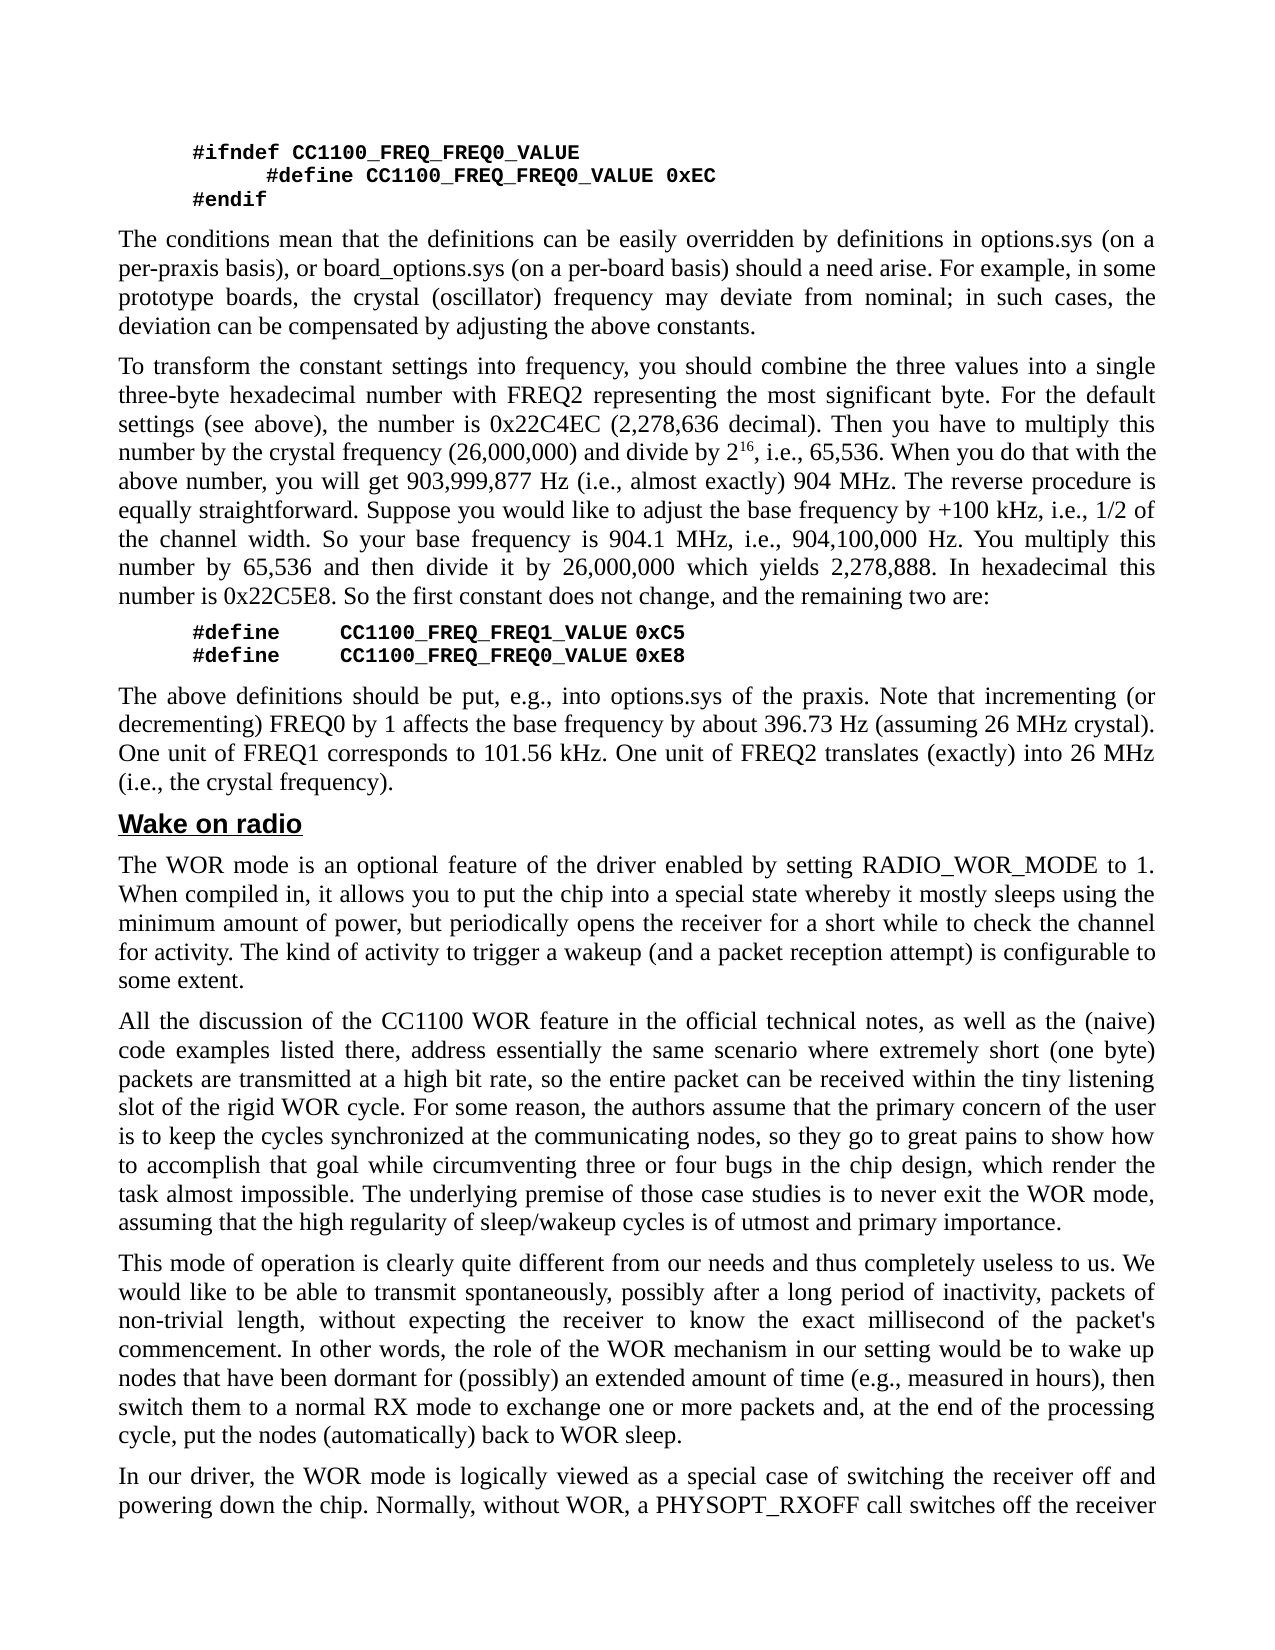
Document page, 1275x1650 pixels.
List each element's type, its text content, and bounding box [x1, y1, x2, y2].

text All the discussion of the CC1100 WOR feature in the official technical notes, as well as the (naive) code examples listed there, address essentially the same scenario where extremely short (one byte) packets are transmitted at a high bit rate, so the entire packet can be received within the tiny listening slot of the rigid WOR cycle. For some reason, the authors assume that the primary concern of the user is to keep the cycles synchronized at the communicating nodes, so they go to great pains to show how to accomplish that goal while circumventing three or four bugs in the chip design, which render the task almost impossible. The underlying premise of those case studies is to never exit the WOR mode, assuming that the high regularity of sleep/wakeup cycles is of utmost and primary importance. [118, 1006, 1157, 1236]
text The above definitions should be put, e.g., into options.sys of the praxis. Note that incrementing (or decrementing) FREQ0 by 1 affects the base frequency by about 396.73 Hz (assuming 26 MHz crystal). One unit of FREQ1 corresponds to 101.56 kHz. One unit of FREQ2 translates (exactly) into 26 MHz (i.e., the crystal frequency). [118, 681, 1157, 796]
text #define CC1100_FREQ_FREQ0_VALUE 0xE8 [192, 645, 1157, 669]
text #define CC1100_FREQ_FREQ0_VALUE 0xEC [192, 165, 1157, 189]
subtitle Wake on radio [118, 808, 1157, 839]
text To transform the constant settings into frequency, you should combine the three values into a single three-byte hexadecimal number with FREQ2 representing the most significant byte. For the default settings (see above), the number is 0x22C4EC (2,278,636 decimal). Then you have to multiply this number by the crystal frequency (26,000,000) and divide by 216, i.e., 65,536. When you do that with the above number, you will get 903,999,877 Hz (i.e., almost exactly) 904 MHz. The reverse procedure is equally straightforward. Suppose you would like to adjust the base frequency by +100 kHz, i.e., 1/2 of the channel width. So your base frequency is 904.1 MHz, i.e., 904,100,000 Hz. You multiply this number by 65,536 and then divide it by 26,000,000 which yields 2,278,888. In hexadecimal this number is 0x22C5E8. So the first constant does not change, and the remaining two are: [118, 351, 1157, 610]
text In our driver, the WOR mode is logically viewed as a special case of switching the receiver off and powering down the chip. Normally, without WOR, a PHYSOPT_RXOFF call switches off the receiver [118, 1461, 1157, 1518]
text The WOR mode is an optional feature of the driver enabled by setting RADIO_WOR_MODE to 1. When compiled in, it allows you to put the chip into a special state whereby it mostly sleeps using the minimum amount of power, but periodically opens the receiver for a short while to check the channel for activity. The kind of activity to trigger a wakeup (and a packet reception attempt) is configurable to some extent. [118, 851, 1157, 994]
text #ifndef CC1100_FREQ_FREQ0_VALUE [192, 142, 1157, 165]
text #define CC1100_FREQ_FREQ1_VALUE 0xC5 [192, 622, 1157, 645]
text This mode of operation is clearly quite different from our needs and thus completely useless to us. We would like to be able to transmit spontaneously, possibly after a long period of inactivity, packets of non-trivial length, without expecting the receiver to know the exact millisecond of the packet's commencement. In other words, the role of the WOR mechanism in our setting would be to wake up nodes that have been dormant for (possibly) an extended amount of time (e.g., measured in hours), then switch them to a normal RX mode to exchange one or more packets and, at the end of the processing cycle, put the nodes (automatically) back to WOR sleep. [118, 1248, 1157, 1449]
text The conditions mean that the definitions can be easily overridden by definitions in options.sys (on a per-praxis basis), or board_options.sys (on a per-board basis) should a need arise. For example, in some prototype boards, the crystal (oscillator) frequency may deviate from nominal; in such cases, the deviation can be compensated by adjusting the above constants. [118, 224, 1157, 339]
text #endif [192, 189, 1157, 213]
